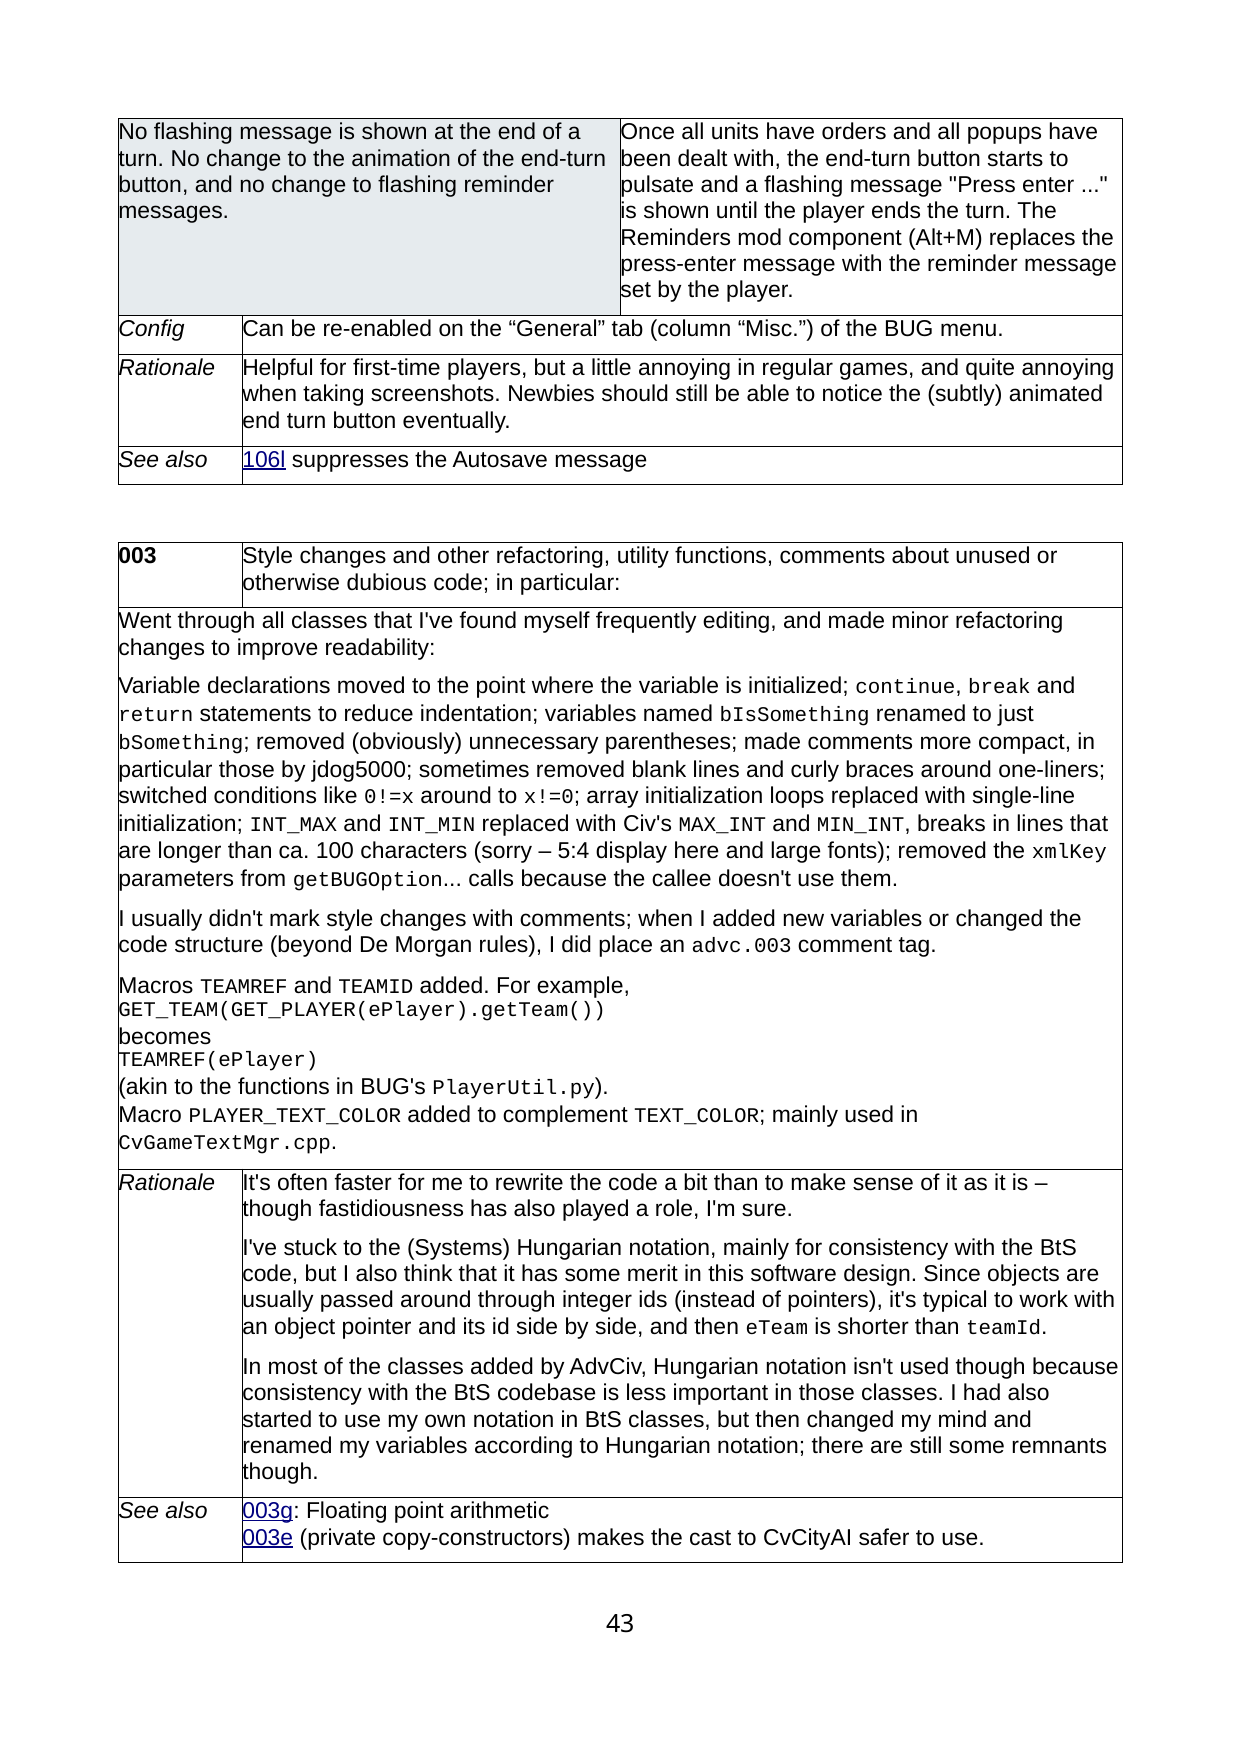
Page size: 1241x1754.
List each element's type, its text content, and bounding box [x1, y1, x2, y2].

table_cell No flashing message is shown at the end of a turn. No change to the animation of the end-turn button, and no change to flashing reminder messages. [119, 119, 620, 315]
table_header 003 [119, 543, 242, 607]
table_cell See also [119, 1498, 242, 1562]
table_cell Went through all classes that I've found myself frequently editing, and made minor refactoring changes to improve readability: Variable declarations moved to the point where the variable is initialized; continue, break and return statements to reduce indentation; variables named bIsSomething renamed to just bSomething; removed (obviously) unnecessary parentheses; made comments more compact, in particular those by jdog5000; sometimes removed blank lines and curly braces around one-liners; switched conditions like 0!=x around to x!=0; array initialization loops replaced with single-line initialization; INT_MAX and INT_MIN replaced with Civ's MAX_INT and MIN_INT, breaks in lines that are longer than ca. 100 characters (sorry – 5:4 display here and large fonts); removed the xmlKey parameters from getBUGOption... calls because the callee doesn't use them. I usually didn't mark style changes with comments; when I added new variables or changed the code structure (beyond De Morgan rules), I did place an advc.003 comment tag. Macros TEAMREF and TEAMID added. For example, GET_TEAM(GET_PLAYER(ePlayer).getTeam()) becomes TEAMREF(ePlayer) (akin to the functions in BUG's PlayerUtil.py). Macro PLAYER_TEXT_COLOR added to complement TEXT_COLOR; mainly used in CvGameTextMgr.cpp. [119, 608, 1122, 1168]
table_cell It's often faster for me to rewrite the code a bit than to make sense of it as it is – though fastidiousness has also played a role, I'm sure. I've stuck to the (Systems) Hungarian notation, mainly for consistency with the BtS code, but I also think that it has some merit in this software design. Since objects are usually passed around through integer ids (instead of pointers), it's typical to work with an object pointer and its id side by side, and then eTeam is shorter than teamId. In most of the classes added by AdvCiv, Hungarian notation isn't used though because consistency with the BtS codebase is less important in those classes. I had also started to use my own notation in BtS classes, but then changed my mind and renamed my variables according to Hungarian notation; there are still some remnants though. [243, 1170, 1122, 1497]
table_cell Rationale [119, 355, 242, 446]
table_cell Config [119, 316, 242, 354]
table_cell Rationale [119, 1170, 242, 1497]
table_cell Once all units have orders and all popups have been dealt with, the end-turn button starts to pulsate and a flashing message "Press enter ..." is shown until the player ends the turn. The Reminders mod component (Alt+M) replaces the press-enter message with the reminder message set by the player. [621, 119, 1122, 315]
table_header Style changes and other refactoring, utility functions, comments about unused or otherwise dubious code; in particular: [243, 543, 1122, 607]
table_cell 106l suppresses the Autosave message [243, 447, 1122, 484]
table_cell 003g: Floating point arithmetic 003e (private copy-constructors) makes the cast to CvCityAI safer to use. [243, 1498, 1122, 1562]
table_cell Helpful for first-time players, but a little annoying in regular games, and quite annoying when taking screenshots. Newbies should still be able to notice the (subtly) animated end turn button eventually. [243, 355, 1122, 446]
table_cell See also [119, 447, 242, 484]
table_cell Can be re-enabled on the “General” tab (column “Misc.”) of the BUG menu. [243, 316, 1122, 354]
